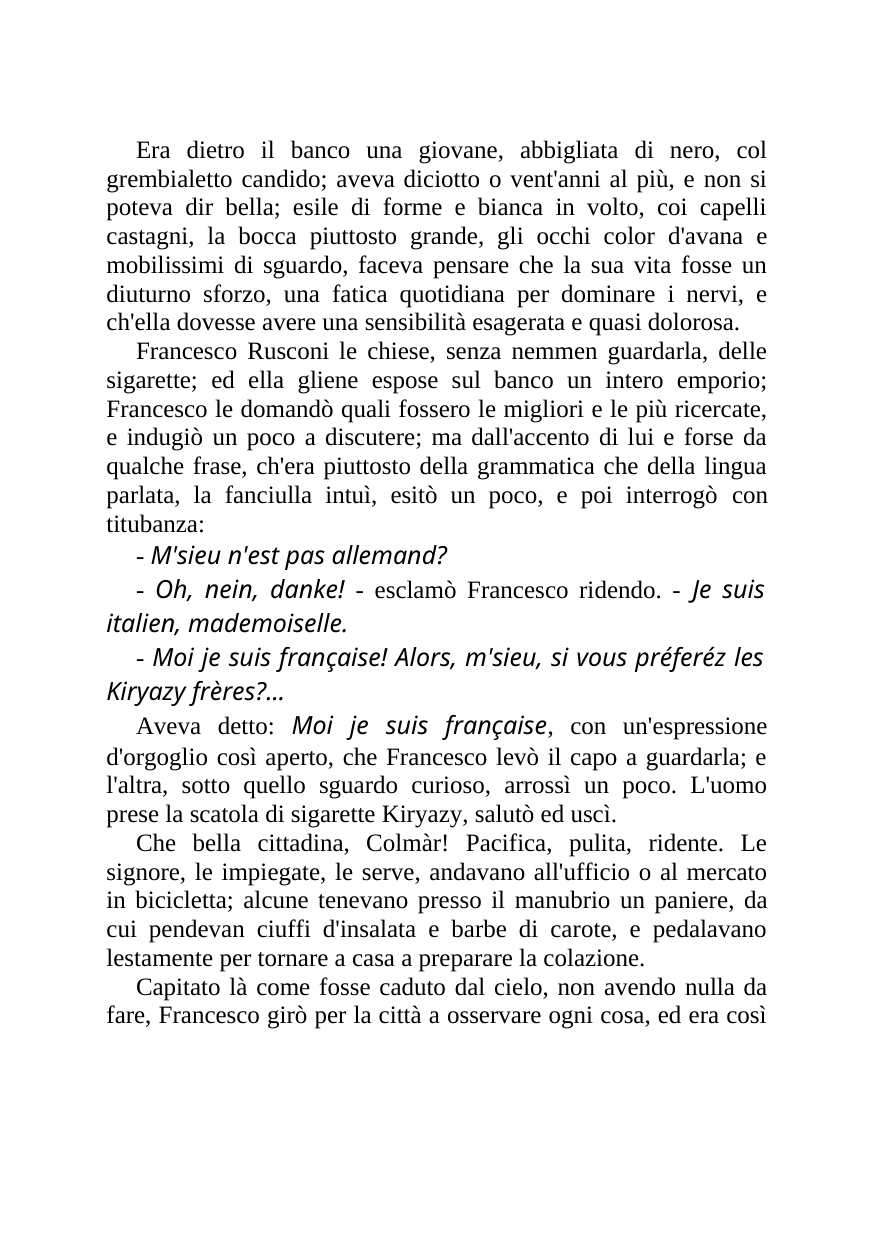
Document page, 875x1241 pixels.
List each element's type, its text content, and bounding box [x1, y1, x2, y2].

text - Oh, nein, danke! - esclamò Francesco ridendo. - Je suis italien, mademoiselle. [106, 572, 768, 640]
text Che bella cittadina, Colmàr! Pacifica, pulita, ridente. Le signore, le impiegate, le serve, andavano all'ufficio o al mercato in bicicletta; alcune tenevano presso il manubrio un paniere, da cui pendevan ciuffi d'insalata e barbe di carote, e pedalavano lestamente per tornare a casa a preparare la colazione. [106, 828, 768, 972]
text Capitato là come fosse caduto dal cielo, non avendo nulla da fare, Francesco girò per la città a osservare ogni cosa, ed era così [106, 972, 768, 1029]
text Era dietro il banco una giovane, abbigliata di nero, col grembialetto candido; aveva diciotto o vent'anni al più, e non si poteva dir bella; esile di forme e bianca in volto, coi capelli castagni, la bocca piuttosto grande, gli occhi color d'avana e mobilissimi di sguardo, faceva pensare che la sua vita fosse un diuturno sforzo, una fatica quotidiana per dominare i nervi, e ch'ella dovesse avere una sensibilità esagerata e quasi dolorosa. [106, 135, 768, 336]
text - M'sieu n'est pas allemand? [106, 537, 768, 572]
text - Moi je suis française! Alors, m'sieu, si vous préferéz les Kiryazy frères?... [106, 640, 768, 708]
text Aveva detto: Moi je suis française, con un'espressione d'orgoglio così aperto, che Francesco levò il capo a guardarla; e l'altra, sotto quello sguardo curioso, arrossì un poco. L'uomo prese la scatola di sigarette Kiryazy, salutò ed uscì. [106, 708, 768, 828]
text Francesco Rusconi le chiese, senza nemmen guardarla, delle sigarette; ed ella gliene espose sul banco un intero emporio; Francesco le domandò quali fossero le migliori e le più ricercate, e indugiò un poco a discutere; ma dall'accento di lui e forse da qualche frase, ch'era piuttosto della grammatica che della lingua parlata, la fanciulla intuì, esitò un poco, e poi interrogò con titubanza: [106, 336, 768, 537]
